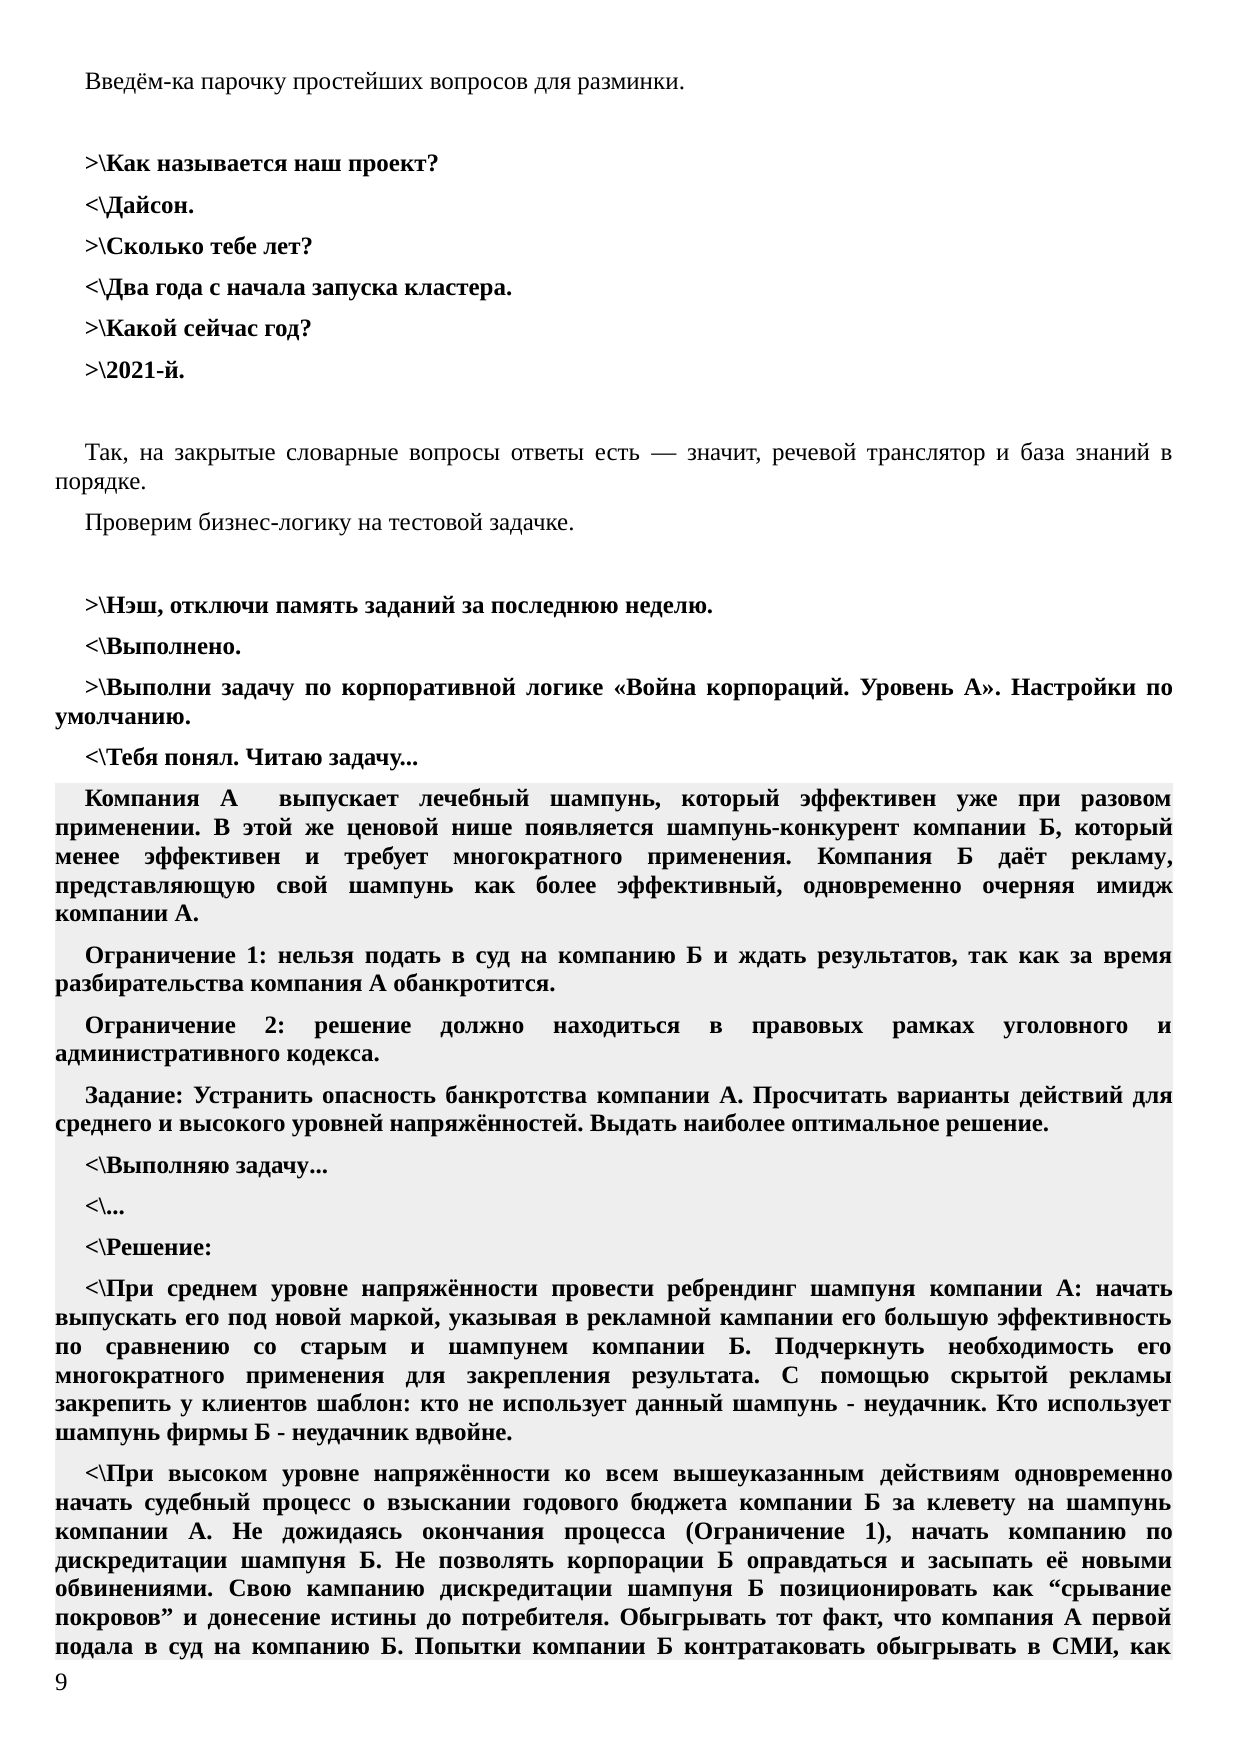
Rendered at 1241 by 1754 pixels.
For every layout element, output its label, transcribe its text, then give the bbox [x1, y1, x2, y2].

text Так, на закрытые словарные вопросы ответы есть — значит, речевой транслятор и база знаний в порядке. [55, 437, 1173, 495]
text >\Как называется наш проект? [55, 148, 1173, 177]
text <\При высоком уровне напряжённости ко всем вышеуказанным действиям одновременно начать судебный процесс о взыскании годового бюджета компании Б за клевету на шампунь компании А. Не дожидаясь окончания процесса (Ограничение 1), начать компанию по дискредитации шампуня Б. Не позволять корпорации Б оправдаться и засыпать её новыми обвинениями. Свою кампанию дискредитации шампуня Б позиционировать как “срывание покровов” и донесение истины до потребителя. Обыгрывать тот факт, что компания А первой подала в суд на компанию Б. Попытки компании Б контратаковать обыгрывать в СМИ, как [55, 1458, 1173, 1660]
text Задание: Устранить опасность банкротства компании А. Просчитать варианты действий для среднего и высокого уровней напряжённостей. Выдать наиболее оптимальное решение. [55, 1080, 1173, 1137]
text <\Два года с начала запуска кластера. [55, 272, 1173, 301]
text <\Выполняю задачу... [55, 1150, 1173, 1178]
text >\Какой сейчас год? [55, 313, 1173, 342]
text Введём-ка парочку простейших вопросов для разминки. [55, 66, 1173, 95]
text >\Сколько тебе лет? [55, 231, 1173, 260]
text <\Дайсон. [55, 190, 1173, 218]
text >\Нэш, отключи память заданий за последнюю неделю. [55, 590, 1173, 618]
text <\Решение: [55, 1232, 1173, 1261]
text >\Выполни задачу по корпоративной логике «Война корпораций. Уровень А». Настройки по умолчанию. [55, 672, 1173, 730]
text Проверим бизнес-логику на тестовой задачке. [55, 507, 1173, 536]
text Ограничение 2: решение должно находиться в правовых рамках уголовного и административного кодекса. [55, 1010, 1173, 1067]
text <\При среднем уровне напряжённости провести ребрендинг шампуня компании А: начать выпускать его под новой маркой, указывая в рекламной кампании его большую эффективность по сравнению со старым и шампунем компании Б. Подчеркнуть необходимость его многократного применения для закрепления результата. С помощью скрытой рекламы закрепить у клиентов шаблон: кто не использует данный шампунь - неудачник. Кто использует шампунь фирмы Б - неудачник вдвойне. [55, 1273, 1173, 1446]
text Ограничение 1: нельзя подать в суд на компанию Б и ждать результатов, так как за время разбирательства компания А обанкротится. [55, 940, 1173, 997]
text >\2021-й. [55, 355, 1173, 383]
text Компания А выпускает лечебный шампунь, который эффективен уже при разовом применении. В этой же ценовой нише появляется шампунь-конкурент компании Б, который менее эффективен и требует многократного применения. Компания Б даёт рекламу, представляющую свой шампунь как более эффективный, одновременно очерняя имидж компании А. [55, 783, 1173, 927]
text <\Выполнено. [55, 631, 1173, 660]
text <\Тебя понял. Читаю задачу... [55, 742, 1173, 771]
text <\... [55, 1191, 1173, 1220]
